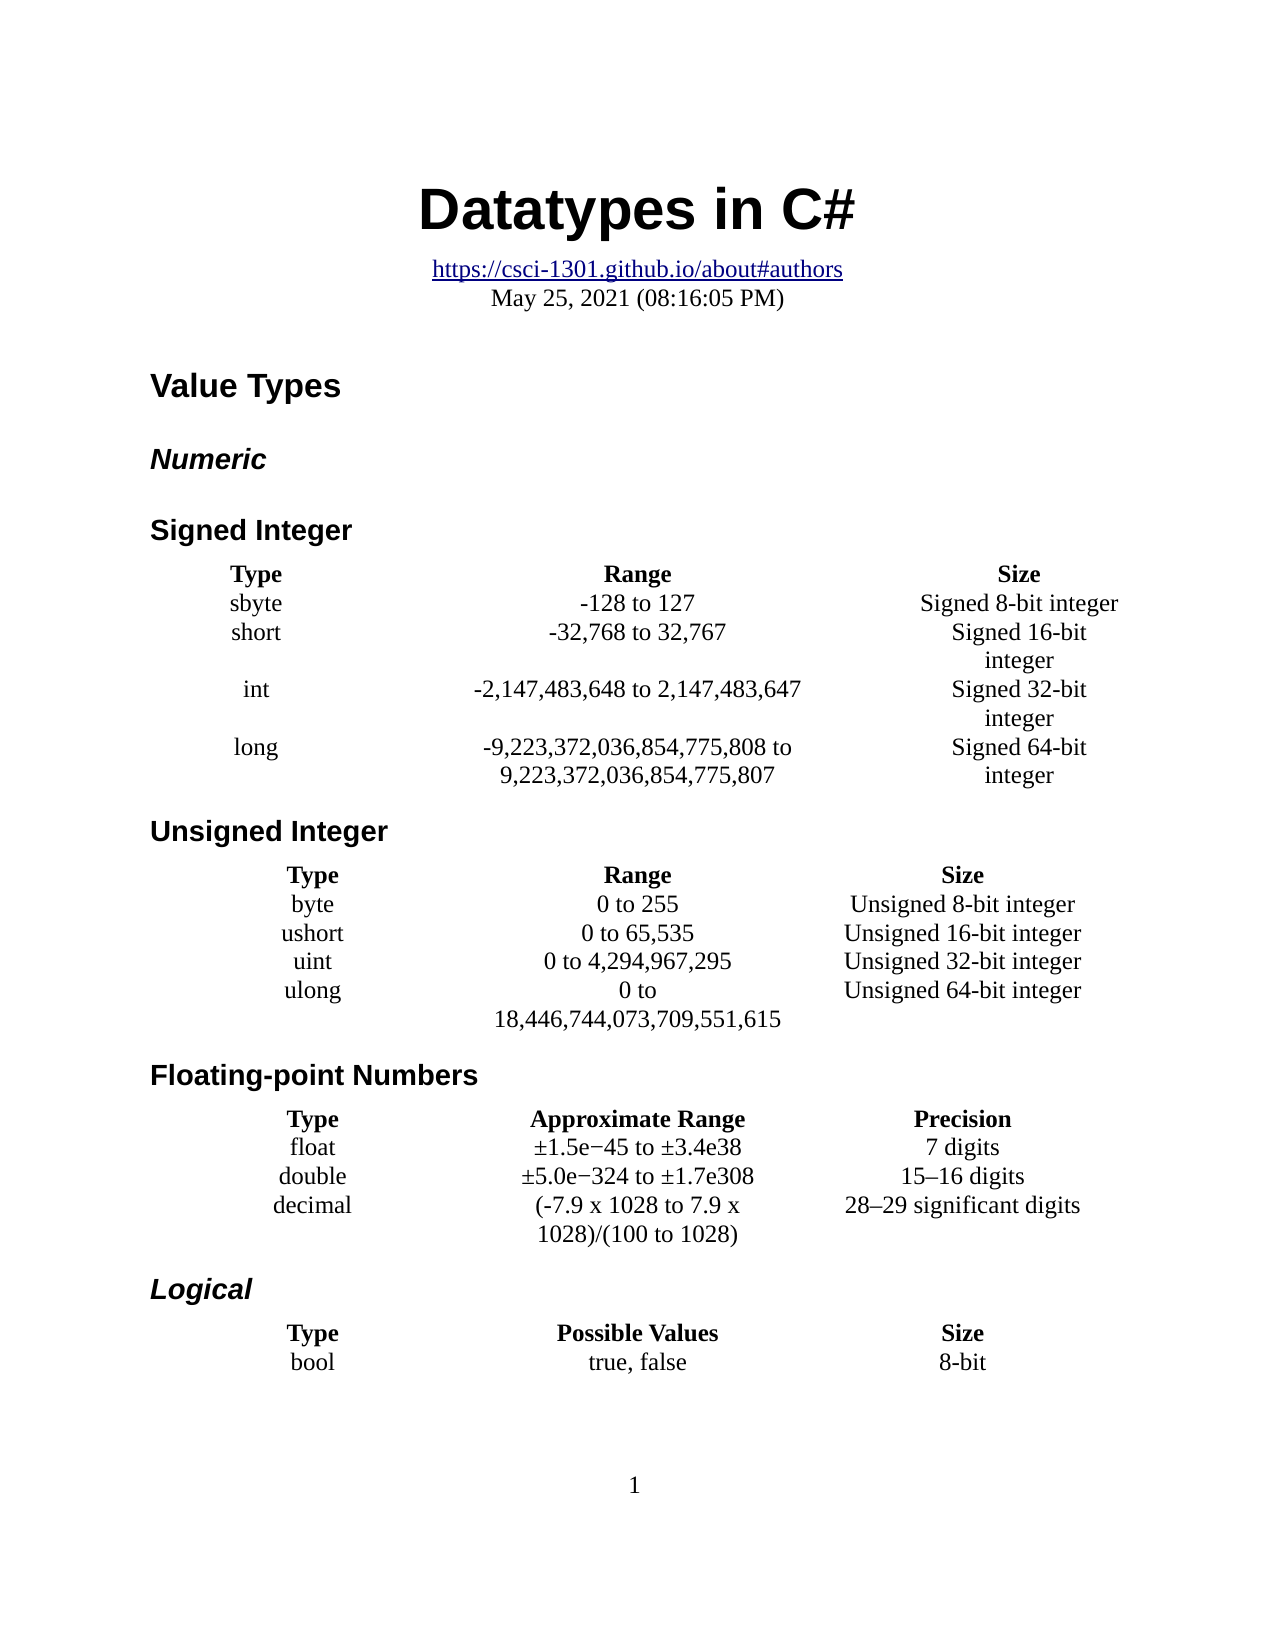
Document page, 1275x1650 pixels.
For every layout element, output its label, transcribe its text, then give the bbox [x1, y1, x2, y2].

table_cell 0 to 18,446,744,073,709,551,615 [475, 975, 800, 1033]
table_cell 8-bit [800, 1347, 1125, 1376]
table_header Type [150, 1319, 475, 1347]
table_header Possible Values [475, 1319, 800, 1347]
table_header Precision [800, 1104, 1125, 1132]
table_cell -128 to 127 [362, 588, 913, 617]
table_header Range [362, 559, 913, 588]
subtitle Logical [150, 1272, 1125, 1306]
table_cell Signed 32-bit integer [913, 674, 1125, 732]
table_cell ±5.0e−324 to ±1.7e308 [475, 1161, 800, 1190]
table_header Range [475, 860, 800, 889]
table_cell ulong [150, 975, 475, 1033]
text May 25, 2021 (08:16:05 PM) [150, 283, 1125, 312]
subtitle Numeric [150, 442, 1125, 476]
table_cell (-7.9 x 1028 to 7.9 x 1028)/(100 to 1028) [475, 1190, 800, 1247]
table_cell -32,768 to 32,767 [362, 617, 913, 674]
table_cell ±1.5e−45 to ±3.4e38 [475, 1133, 800, 1161]
subtitle Signed Integer [150, 513, 1125, 547]
table_cell long [150, 732, 362, 789]
table_cell 0 to 4,294,967,295 [475, 946, 800, 975]
table_cell sbyte [150, 588, 362, 617]
table_cell 0 to 255 [475, 889, 800, 918]
table_cell true, false [475, 1347, 800, 1376]
title Datatypes in C# [150, 175, 1125, 242]
table_header Size [800, 1319, 1125, 1347]
table_cell byte [150, 889, 475, 918]
table_cell Signed 16-bit integer [913, 617, 1125, 674]
table_cell 28–29 significant digits [800, 1190, 1125, 1247]
table_cell Signed 8-bit integer [913, 588, 1125, 617]
table_cell -2,147,483,648 to 2,147,483,647 [362, 674, 913, 732]
table_cell 7 digits [800, 1133, 1125, 1161]
table_cell -9,223,372,036,854,775,808 to 9,223,372,036,854,775,807 [362, 732, 913, 789]
table_cell Unsigned 8-bit integer [800, 889, 1125, 918]
table_cell Unsigned 32-bit integer [800, 946, 1125, 975]
table_cell Unsigned 16-bit integer [800, 918, 1125, 946]
table_header Size [800, 860, 1125, 889]
table_cell double [150, 1161, 475, 1190]
table_header Type [150, 1104, 475, 1132]
table_cell decimal [150, 1190, 475, 1247]
table_header Approximate Range [475, 1104, 800, 1132]
table_cell 0 to 65,535 [475, 918, 800, 946]
table_cell ushort [150, 918, 475, 946]
table_cell Unsigned 64-bit integer [800, 975, 1125, 1033]
table_cell Signed 64-bit integer [913, 732, 1125, 789]
subtitle Floating-point Numbers [150, 1058, 1125, 1091]
table_header Type [150, 860, 475, 889]
table_cell float [150, 1133, 475, 1161]
text https://csci-1301.github.io/about#authors [150, 254, 1125, 283]
subtitle Value Types [150, 366, 1125, 404]
table_cell int [150, 674, 362, 732]
subtitle Unsigned Integer [150, 814, 1125, 848]
table_header Size [913, 559, 1125, 588]
table_cell short [150, 617, 362, 674]
table_cell uint [150, 946, 475, 975]
table_cell bool [150, 1347, 475, 1376]
table_header Type [150, 559, 362, 588]
table_cell 15–16 digits [800, 1161, 1125, 1190]
